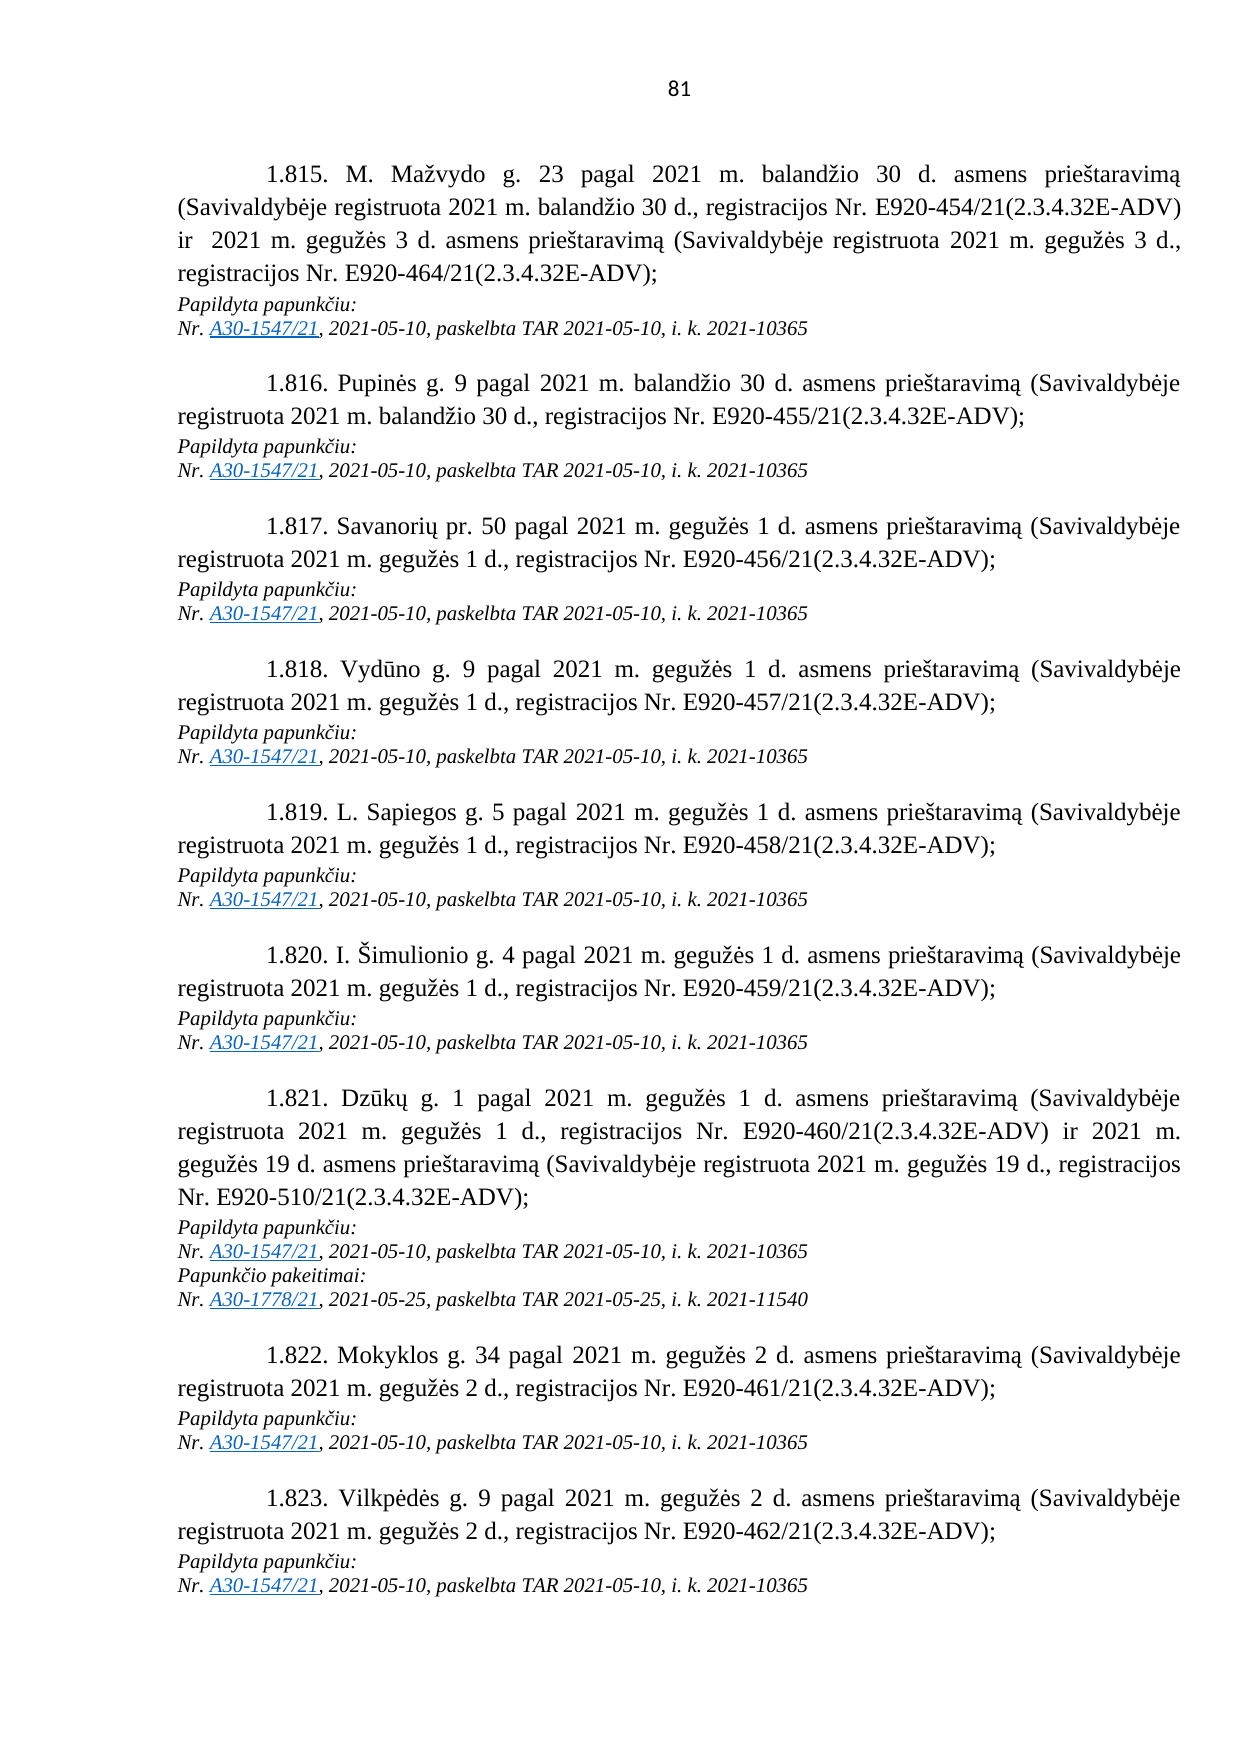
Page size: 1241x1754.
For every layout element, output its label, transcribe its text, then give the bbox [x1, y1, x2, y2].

text Nr. A30-1547/21, 2021-05-10, paskelbta TAR 2021-05-10, i. k. 2021-10365 [177, 316, 1181, 339]
text Nr. A30-1547/21, 2021-05-10, paskelbta TAR 2021-05-10, i. k. 2021-10365 [177, 887, 1181, 911]
text Nr. A30-1547/21, 2021-05-10, paskelbta TAR 2021-05-10, i. k. 2021-10365 [177, 1239, 1181, 1263]
text Papildyta papunkčiu: [177, 863, 1181, 887]
text 1.815. M. Mažvydo g. 23 pagal 2021 m. balandžio 30 d. asmens prieštaravimą (Savivaldybėje registruota 2021 m. balandžio 30 d., registracijos Nr. E920-454/21(2.3.4.32E-ADV) ir 2021 m. gegužės 3 d. asmens prieštaravimą (Savivaldybėje registruota 2021 m. gegužės 3 d., registracijos Nr. E920-464/21(2.3.4.32E-ADV); [177, 159, 1181, 287]
text 1.817. Savanorių pr. 50 pagal 2021 m. gegužės 1 d. asmens prieštaravimą (Savivaldybėje registruota 2021 m. gegužės 1 d., registracijos Nr. E920-456/21(2.3.4.32E-ADV); [177, 511, 1181, 573]
text 1.819. L. Sapiegos g. 5 pagal 2021 m. gegužės 1 d. asmens prieštaravimą (Savivaldybėje registruota 2021 m. gegužės 1 d., registracijos Nr. E920-458/21(2.3.4.32E-ADV); [177, 797, 1181, 859]
text Nr. A30-1547/21, 2021-05-10, paskelbta TAR 2021-05-10, i. k. 2021-10365 [177, 601, 1181, 625]
text 1.823. Vilkpėdės g. 9 pagal 2021 m. gegužės 2 d. asmens prieštaravimą (Savivaldybėje registruota 2021 m. gegužės 2 d., registracijos Nr. E920-462/21(2.3.4.32E-ADV); [177, 1483, 1181, 1545]
text Papunkčio pakeitimai: [177, 1263, 1181, 1287]
text 1.820. I. Šimulionio g. 4 pagal 2021 m. gegužės 1 d. asmens prieštaravimą (Savivaldybėje registruota 2021 m. gegužės 1 d., registracijos Nr. E920-459/21(2.3.4.32E-ADV); [177, 940, 1181, 1002]
text Nr. A30-1547/21, 2021-05-10, paskelbta TAR 2021-05-10, i. k. 2021-10365 [177, 1030, 1181, 1054]
text Nr. A30-1547/21, 2021-05-10, paskelbta TAR 2021-05-10, i. k. 2021-10365 [177, 458, 1181, 482]
text Nr. A30-1547/21, 2021-05-10, paskelbta TAR 2021-05-10, i. k. 2021-10365 [177, 744, 1181, 768]
text Papildyta papunkčiu: [177, 720, 1181, 744]
text Papildyta papunkčiu: [177, 1549, 1181, 1573]
text Papildyta papunkčiu: [177, 291, 1181, 316]
text Papildyta papunkčiu: [177, 1406, 1181, 1430]
text Papildyta papunkčiu: [177, 577, 1181, 601]
text 1.821. Dzūkų g. 1 pagal 2021 m. gegužės 1 d. asmens prieštaravimą (Savivaldybėje registruota 2021 m. gegužės 1 d., registracijos Nr. E920-460/21(2.3.4.32E-ADV) ir 2021 m. gegužės 19 d. asmens prieštaravimą (Savivaldybėje registruota 2021 m. gegužės 19 d., registracijos Nr. E920-510/21(2.3.4.32E-ADV); [177, 1083, 1181, 1211]
text Papildyta papunkčiu: [177, 1006, 1181, 1030]
text Nr. A30-1547/21, 2021-05-10, paskelbta TAR 2021-05-10, i. k. 2021-10365 [177, 1573, 1181, 1597]
text 1.822. Mokyklos g. 34 pagal 2021 m. gegužės 2 d. asmens prieštaravimą (Savivaldybėje registruota 2021 m. gegužės 2 d., registracijos Nr. E920-461/21(2.3.4.32E-ADV); [177, 1340, 1181, 1402]
text Papildyta papunkčiu: [177, 1215, 1181, 1239]
text 1.816. Pupinės g. 9 pagal 2021 m. balandžio 30 d. asmens prieštaravimą (Savivaldybėje registruota 2021 m. balandžio 30 d., registracijos Nr. E920-455/21(2.3.4.32E-ADV); [177, 368, 1181, 430]
text Papildyta papunkčiu: [177, 434, 1181, 458]
text 1.818. Vydūno g. 9 pagal 2021 m. gegužės 1 d. asmens prieštaravimą (Savivaldybėje registruota 2021 m. gegužės 1 d., registracijos Nr. E920-457/21(2.3.4.32E-ADV); [177, 654, 1181, 716]
text Nr. A30-1547/21, 2021-05-10, paskelbta TAR 2021-05-10, i. k. 2021-10365 [177, 1430, 1181, 1454]
text Nr. A30-1778/21, 2021-05-25, paskelbta TAR 2021-05-25, i. k. 2021-11540 [177, 1287, 1181, 1311]
